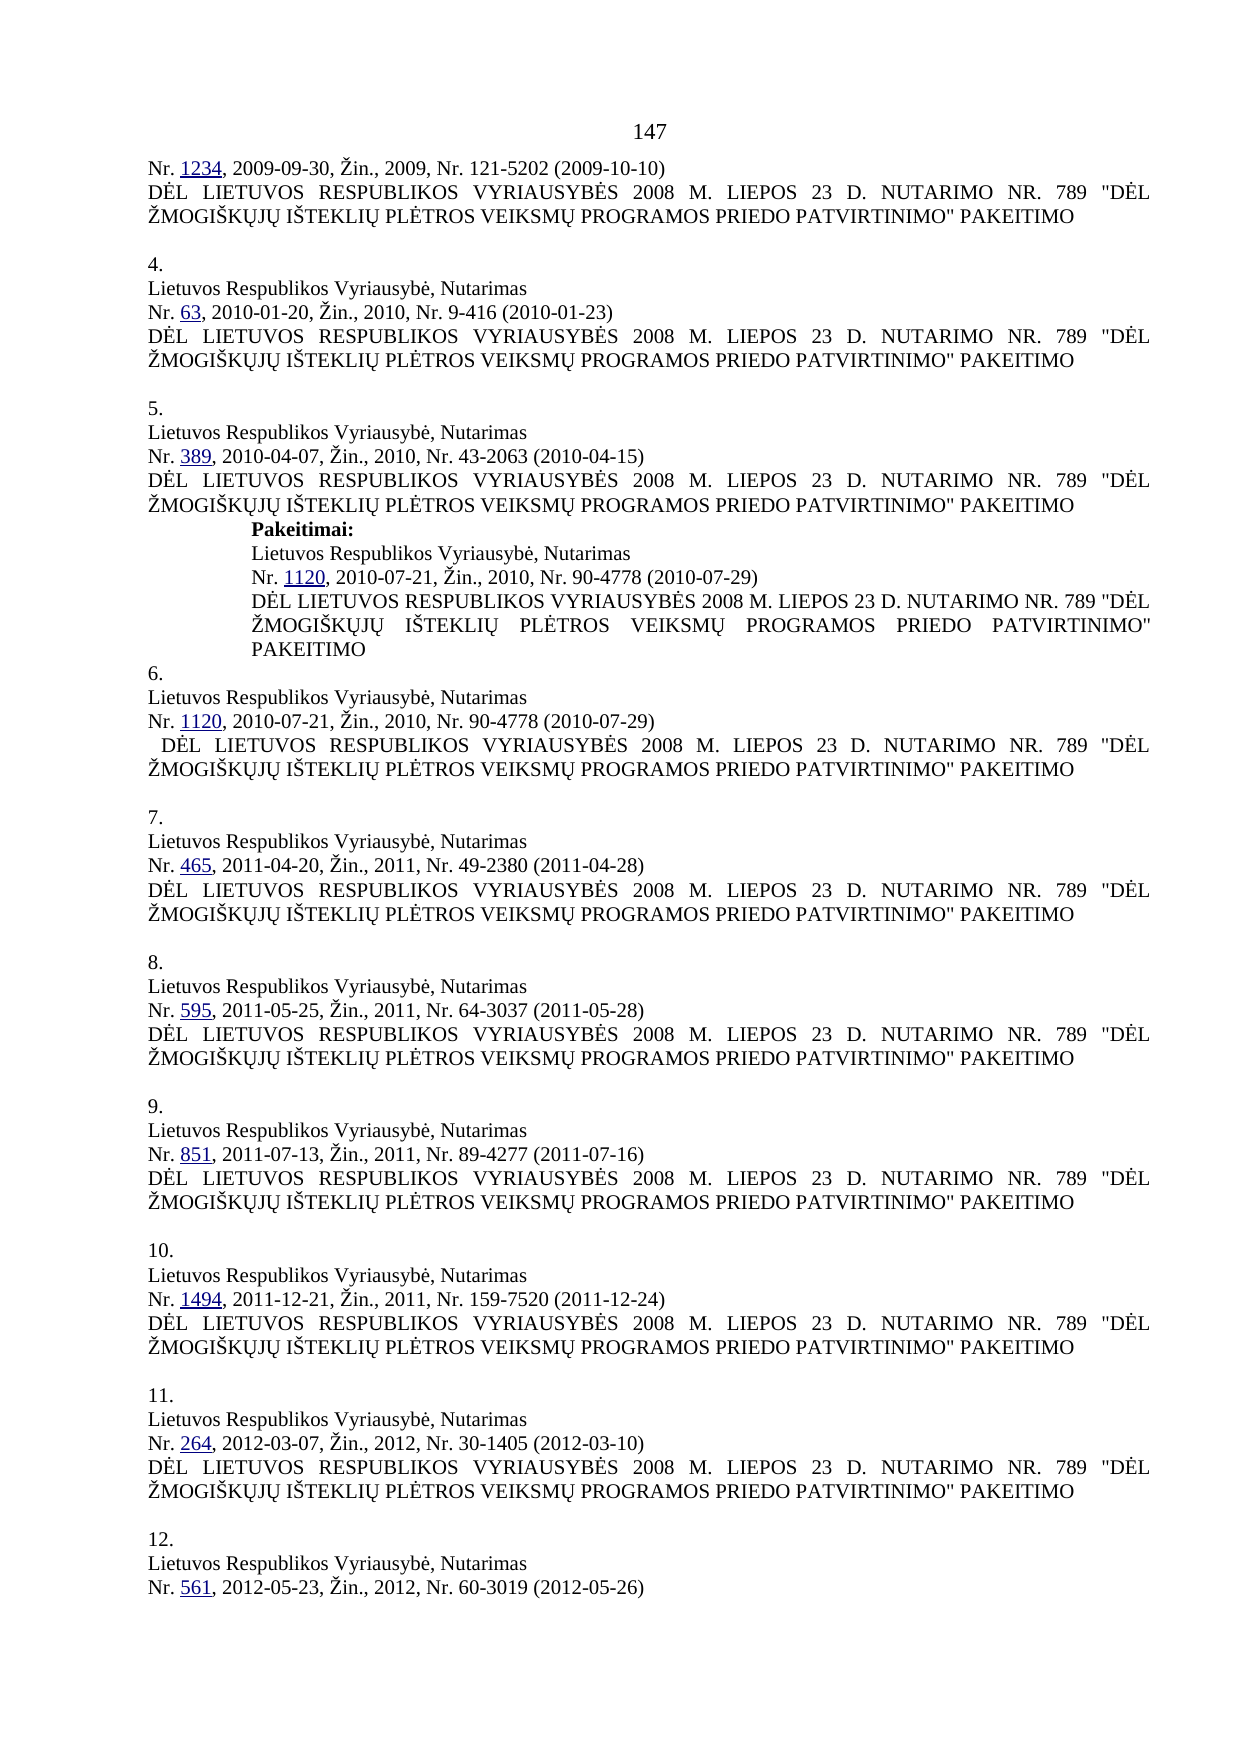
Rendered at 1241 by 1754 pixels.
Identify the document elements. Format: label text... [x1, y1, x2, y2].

text DĖL LIETUVOS RESPUBLIKOS VYRIAUSYBĖS 2008 M. LIEPOS 23 D. NUTARIMO NR. 789 "DĖL ŽMOGIŠKŲJŲ IŠTEKLIŲ PLĖTROS VEIKSMŲ PROGRAMOS PRIEDO PATVIRTINIMO" PAKEITIMO [148, 1022, 1152, 1070]
text Lietuvos Respublikos Vyriausybė, Nutarimas [148, 1118, 1152, 1142]
text 4. [148, 252, 1152, 276]
text 9. [148, 1094, 1152, 1118]
text Nr. 1234, 2009-09-30, Žin., 2009, Nr. 121-5202 (2009-10-10) [148, 156, 1152, 180]
text Nr. 63, 2010-01-20, Žin., 2010, Nr. 9-416 (2010-01-23) [148, 300, 1152, 324]
text Nr. 595, 2011-05-25, Žin., 2011, Nr. 64-3037 (2011-05-28) [148, 998, 1152, 1022]
text Nr. 1494, 2011-12-21, Žin., 2011, Nr. 159-7520 (2011-12-24) [148, 1287, 1152, 1311]
text 6. [148, 661, 1152, 685]
text Nr. 1120, 2010-07-21, Žin., 2010, Nr. 90-4778 (2010-07-29) [148, 709, 1152, 733]
text 11. [148, 1383, 1152, 1407]
text Nr. 465, 2011-04-20, Žin., 2011, Nr. 49-2380 (2011-04-28) [148, 853, 1152, 877]
text DĖL LIETUVOS RESPUBLIKOS VYRIAUSYBĖS 2008 M. LIEPOS 23 D. NUTARIMO NR. 789 "DĖL ŽMOGIŠKŲJŲ IŠTEKLIŲ PLĖTROS VEIKSMŲ PROGRAMOS PRIEDO PATVIRTINIMO" PAKEITIMO [148, 1311, 1152, 1359]
text Lietuvos Respublikos Vyriausybė, Nutarimas [148, 1407, 1152, 1431]
text DĖL LIETUVOS RESPUBLIKOS VYRIAUSYBĖS 2008 M. LIEPOS 23 D. NUTARIMO NR. 789 "DĖL ŽMOGIŠKŲJŲ IŠTEKLIŲ PLĖTROS VEIKSMŲ PROGRAMOS PRIEDO PATVIRTINIMO" PAKEITIMO [148, 877, 1152, 926]
text 7. [148, 805, 1152, 829]
text Nr. 1120, 2010-07-21, Žin., 2010, Nr. 90-4778 (2010-07-29) [148, 565, 1152, 589]
text 5. [148, 396, 1152, 420]
text 12. [148, 1527, 1152, 1551]
text 10. [148, 1238, 1152, 1262]
text DĖL LIETUVOS RESPUBLIKOS VYRIAUSYBĖS 2008 M. LIEPOS 23 D. NUTARIMO NR. 789 "DĖL ŽMOGIŠKŲJŲ IŠTEKLIŲ PLĖTROS VEIKSMŲ PROGRAMOS PRIEDO PATVIRTINIMO" PAKEITIMO [148, 1455, 1152, 1503]
text DĖL LIETUVOS RESPUBLIKOS VYRIAUSYBĖS 2008 M. LIEPOS 23 D. NUTARIMO NR. 789 "DĖL ŽMOGIŠKŲJŲ IŠTEKLIŲ PLĖTROS VEIKSMŲ PROGRAMOS PRIEDO PATVIRTINIMO" PAKEITIMO [148, 733, 1152, 781]
text Nr. 851, 2011-07-13, Žin., 2011, Nr. 89-4277 (2011-07-16) [148, 1142, 1152, 1166]
text 8. [148, 950, 1152, 974]
text Lietuvos Respublikos Vyriausybė, Nutarimas [148, 1262, 1152, 1287]
text DĖL LIETUVOS RESPUBLIKOS VYRIAUSYBĖS 2008 M. LIEPOS 23 D. NUTARIMO NR. 789 "DĖL ŽMOGIŠKŲJŲ IŠTEKLIŲ PLĖTROS VEIKSMŲ PROGRAMOS PRIEDO PATVIRTINIMO" PAKEITIMO [148, 324, 1152, 372]
text DĖL LIETUVOS RESPUBLIKOS VYRIAUSYBĖS 2008 M. LIEPOS 23 D. NUTARIMO NR. 789 "DĖL ŽMOGIŠKŲJŲ IŠTEKLIŲ PLĖTROS VEIKSMŲ PROGRAMOS PRIEDO PATVIRTINIMO" PAKEITIMO [148, 468, 1152, 517]
text Lietuvos Respublikos Vyriausybė, Nutarimas [148, 541, 1152, 565]
text Nr. 264, 2012-03-07, Žin., 2012, Nr. 30-1405 (2012-03-10) [148, 1431, 1152, 1455]
text DĖL LIETUVOS RESPUBLIKOS VYRIAUSYBĖS 2008 M. LIEPOS 23 D. NUTARIMO NR. 789 "DĖL ŽMOGIŠKŲJŲ IŠTEKLIŲ PLĖTROS VEIKSMŲ PROGRAMOS PRIEDO PATVIRTINIMO" PAKEITIMO [148, 1166, 1152, 1214]
text Nr. 389, 2010-04-07, Žin., 2010, Nr. 43-2063 (2010-04-15) [148, 444, 1152, 468]
text Nr. 561, 2012-05-23, Žin., 2012, Nr. 60-3019 (2012-05-26) [148, 1575, 1152, 1599]
text Lietuvos Respublikos Vyriausybė, Nutarimas [148, 974, 1152, 998]
text Lietuvos Respublikos Vyriausybė, Nutarimas [148, 829, 1152, 853]
text Lietuvos Respublikos Vyriausybė, Nutarimas [148, 276, 1152, 300]
text DĖL LIETUVOS RESPUBLIKOS VYRIAUSYBĖS 2008 M. LIEPOS 23 D. NUTARIMO NR. 789 "DĖL ŽMOGIŠKŲJŲ IŠTEKLIŲ PLĖTROS VEIKSMŲ PROGRAMOS PRIEDO PATVIRTINIMO" PAKEITIMO [148, 180, 1152, 228]
text Lietuvos Respublikos Vyriausybė, Nutarimas [148, 685, 1152, 709]
text Lietuvos Respublikos Vyriausybė, Nutarimas [148, 420, 1152, 444]
text Lietuvos Respublikos Vyriausybė, Nutarimas [148, 1551, 1152, 1575]
text Pakeitimai: [148, 517, 1152, 541]
text DĖL LIETUVOS RESPUBLIKOS VYRIAUSYBĖS 2008 M. LIEPOS 23 D. NUTARIMO NR. 789 "DĖL ŽMOGIŠKŲJŲ IŠTEKLIŲ PLĖTROS VEIKSMŲ PROGRAMOS PRIEDO PATVIRTINIMO" PAKEITIMO [251, 589, 1152, 661]
